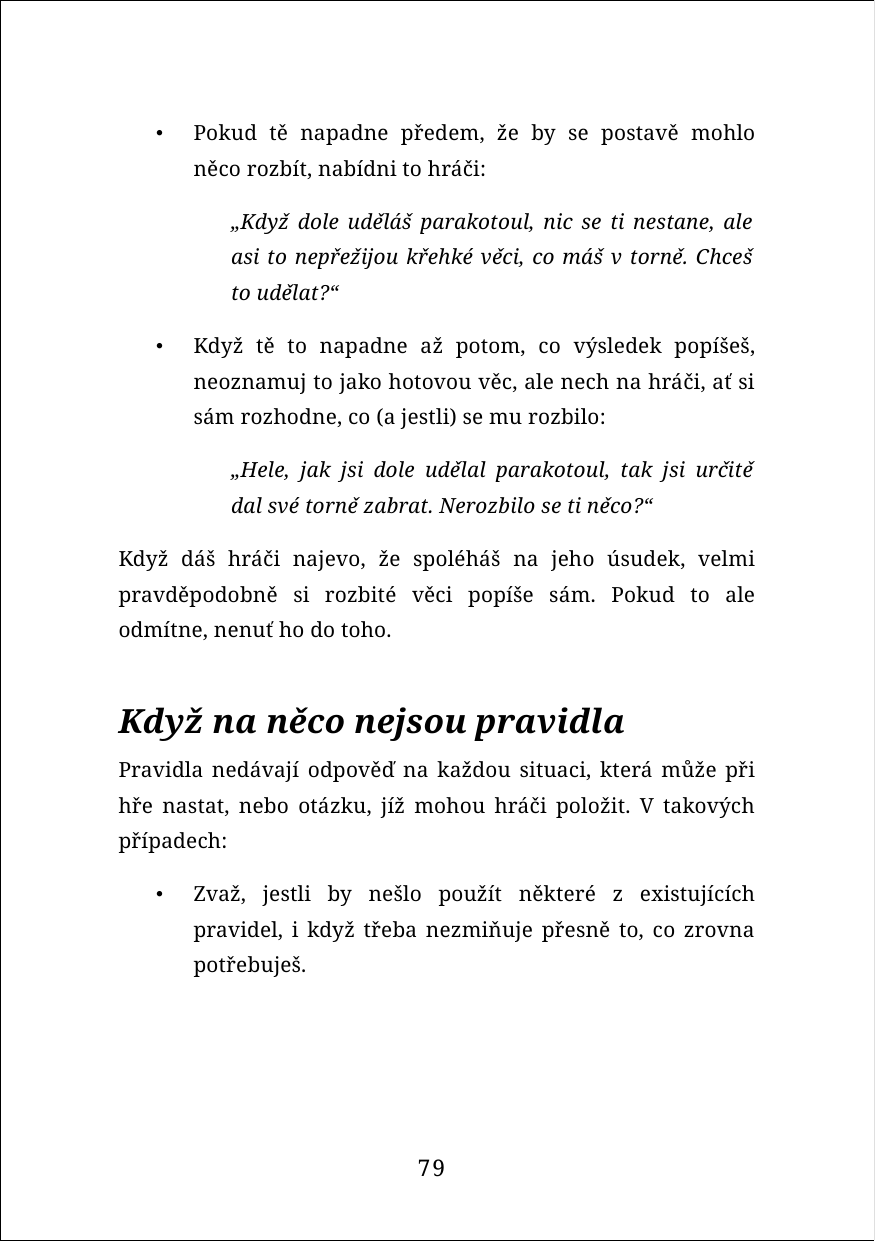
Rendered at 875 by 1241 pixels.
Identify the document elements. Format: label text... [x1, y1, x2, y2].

text Pravidla nedávají odpověď na každou situaci, která může při hře nastat, nebo otázku, jíž mohou hráči položit. V takových případech: [118, 755, 756, 855]
list Zvaž, jestli by nešlo použít některé z existujících pravidel, i když třeba nezmiňuje přesně to, co zrovna potřebuješ. [156, 879, 756, 979]
list Pokud tě napadne předem, že by se postavě mohlo něco rozbít, nabídni to hráči: [156, 118, 756, 182]
list Když tě to napadne až potom, co výsledek popíšeš, neoznamuj to jako hotovou věc, ale nech na hráči, ať si sám rozhodne, co (a jestli) se mu rozbilo: [156, 331, 756, 431]
text Když dáš hráči najevo, že spoléháš na jeho úsudek, velmi pravděpodobně si rozbité věci popíše sám. Pokud to ale odmítne, nenuť ho do toho. [118, 544, 756, 644]
list „Hele, jak jsi dole udělal parakotoul, tak jsi určitě dal své torně zabrat. Nerozbilo se ti něco?“ [193, 456, 756, 519]
subtitle Když na něco nejsou pravidla [118, 698, 756, 743]
list „Když dole uděláš parakotoul, nic se ti nestane, ale asi to nepřežijou křehké věci, co máš v torně. Chceš to udělat?“ [193, 207, 756, 306]
